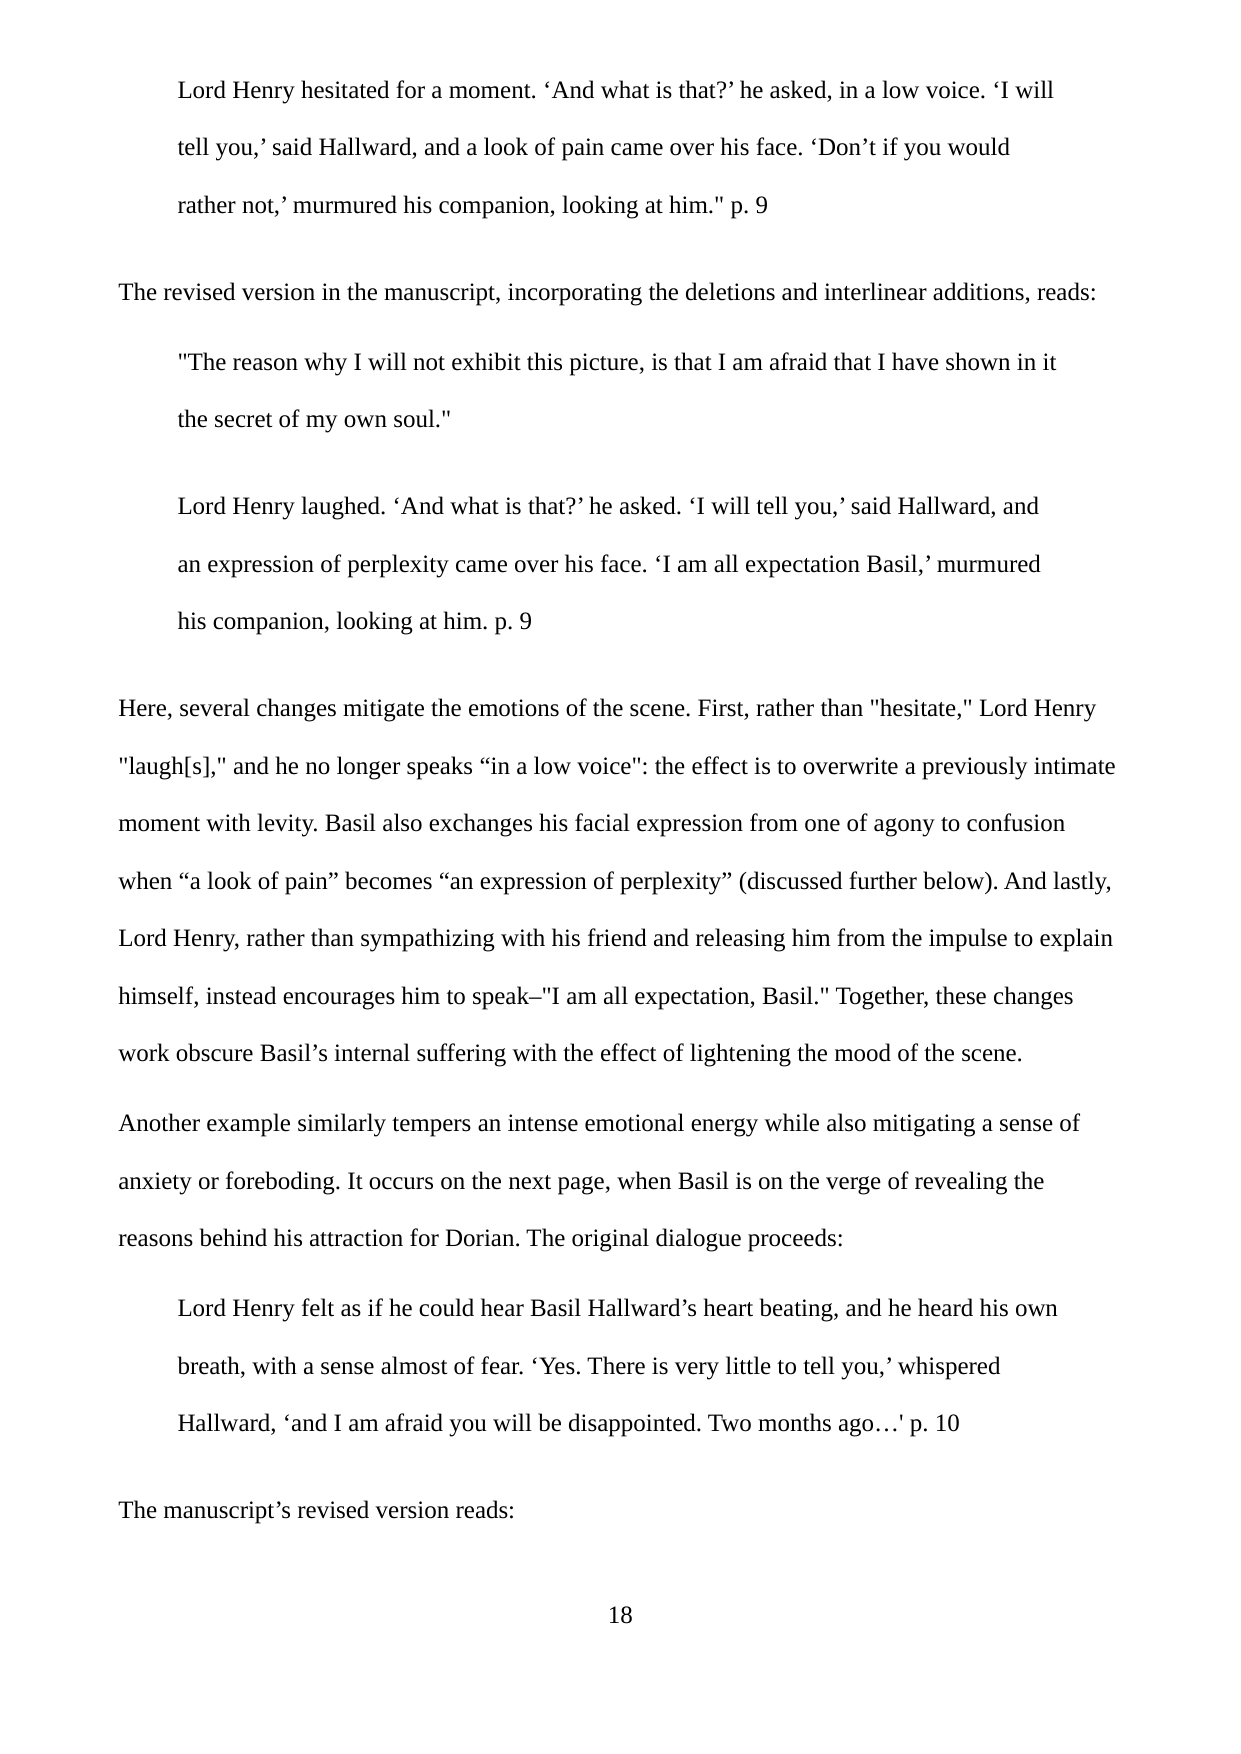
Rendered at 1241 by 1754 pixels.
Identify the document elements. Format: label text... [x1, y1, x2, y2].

text "The reason why I will not exhibit this picture, is that I am afraid that I have shown in it the secret of my own soul." [177, 347, 1063, 433]
text Lord Henry felt as if he could hear Basil Hallward’s heart beating, and he heard his own breath, with a sense almost of fear. ‘Yes. There is very little to tell you,’ whispered Hallward, ‘and I am afraid you will be disappointed. Two months ago…' p. 10 [177, 1293, 1063, 1437]
text Lord Henry hesitated for a moment. ‘And what is that?’ he asked, in a low voice. ‘I will tell you,’ said Hallward, and a look of pain came over his face. ‘Don’t if you would rather not,’ murmured his companion, looking at him." p. 9 [177, 75, 1063, 219]
text Another example similarly tempers an intense emotional energy while also mitigating a sense of anxiety or foreboding. It occurs on the next page, when Basil is on the verge of revealing the reasons behind his attraction for Dorian. The original dialogue proceeds: [118, 1108, 1122, 1252]
text The revised version in the manuscript, incorporating the deletions and interlinear additions, reads: [118, 277, 1122, 306]
text Lord Henry laughed. ‘And what is that?’ he asked. ‘I will tell you,’ said Hallward, and an expression of perplexity came over his face. ‘I am all expectation Basil,’ murmured his companion, looking at him. p. 9 [177, 491, 1063, 635]
text Here, several changes mitigate the emotions of the scene. First, rather than "hesitate," Lord Henry "laugh[s]," and he no longer speaks “in a low voice": the effect is to overwrite a previously intimate moment with levity. Basil also exchanges his facial expression from one of agony to confusion when “a look of pain” becomes “an expression of perplexity” (discussed further below). And lastly, Lord Henry, rather than sympathizing with his friend and releasing him from the impulse to explain himself, instead encourages him to speak–"I am all expectation, Basil." Together, these changes work obscure Basil’s internal suffering with the effect of lightening the mood of the scene. [118, 693, 1122, 1067]
text The manuscript’s revised version reads: [118, 1495, 1122, 1524]
